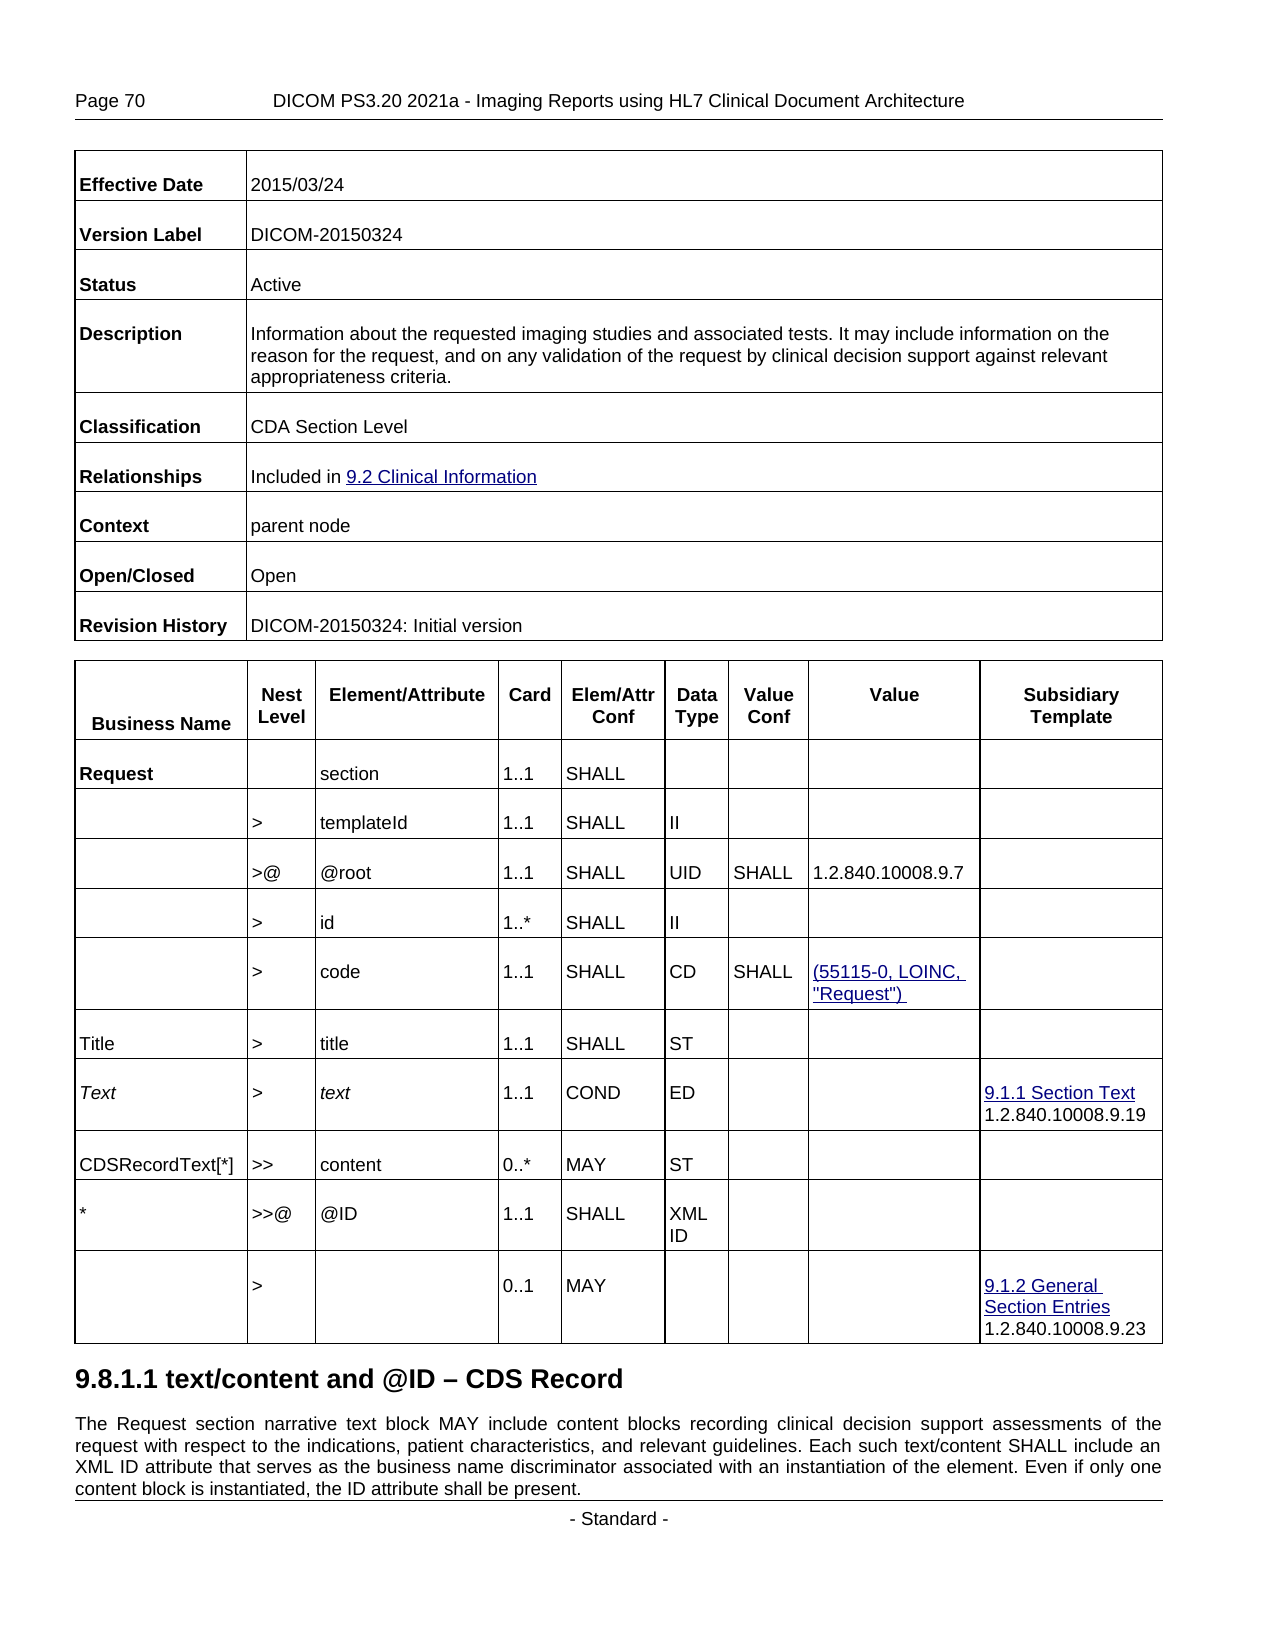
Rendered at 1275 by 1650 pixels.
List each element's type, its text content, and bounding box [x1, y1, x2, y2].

table_cell [729, 1010, 808, 1058]
table_cell Title [76, 1010, 247, 1058]
table_cell CD [666, 938, 728, 1008]
table_cell id [316, 889, 498, 937]
table_cell Status [76, 250, 246, 299]
table_cell [809, 889, 979, 937]
table_cell [76, 889, 247, 937]
table_cell SHALL [562, 938, 664, 1008]
table_cell 1..1 [499, 1059, 561, 1129]
table_cell SHALL [562, 740, 664, 788]
table_cell COND [562, 1059, 664, 1129]
table_cell MAY [562, 1251, 664, 1343]
table_cell > [248, 1251, 315, 1343]
table_cell > [248, 938, 315, 1008]
table_header Business Name [76, 661, 247, 738]
table_header Card [499, 661, 561, 738]
table_cell SHALL [729, 938, 808, 1008]
table_cell [76, 789, 247, 838]
table_cell [729, 740, 808, 788]
table_cell content [316, 1131, 498, 1179]
table_cell XML ID [666, 1180, 728, 1250]
table_cell [666, 740, 728, 788]
table_cell II [666, 789, 728, 838]
table_cell [809, 1131, 979, 1179]
text The Request section narrative text block MAY include content blocks recording clinical decision support assessments of the request with respect to the indications, patient characteristics, and relevant guidelines. Each such text/content SHALL include an XML ID attribute that serves as the business name discriminator associated with an instantiation of the element. Even if only one content block is instantiated, the ID attribute shall be present. [75, 1413, 1162, 1499]
table_header Value [809, 661, 979, 738]
table_cell Open/Closed [76, 542, 246, 591]
table_cell [981, 889, 1162, 937]
table_cell CDA Section Level [247, 393, 1162, 442]
table_cell 1..1 [499, 938, 561, 1008]
table_cell >> [248, 1131, 315, 1179]
table_header Subsidiary Template [981, 661, 1162, 738]
table_cell Relationships [76, 443, 246, 491]
table_cell > [248, 1059, 315, 1129]
table_cell 1..1 [499, 1180, 561, 1250]
table_cell [981, 1180, 1162, 1250]
table_cell UID [666, 839, 728, 888]
table_cell [981, 1010, 1162, 1058]
table_cell SHALL [562, 839, 664, 888]
table_cell [809, 1059, 979, 1129]
table_cell [729, 789, 808, 838]
table_cell title [316, 1010, 498, 1058]
table_cell [809, 740, 979, 788]
table_cell Request [76, 740, 247, 788]
table_cell [76, 938, 247, 1008]
table_cell Version Label [76, 201, 246, 249]
table_cell 1..1 [499, 1010, 561, 1058]
table_header Nest Level [248, 661, 315, 738]
table_cell DICOM-20150324: Initial version [247, 592, 1162, 640]
table_cell 1..1 [499, 789, 561, 838]
table_cell 9.1.1 Section Text 1.2.840.10008.9.19 [981, 1059, 1162, 1129]
table_cell SHALL [729, 839, 808, 888]
table_cell Open [247, 542, 1162, 591]
table_cell MAY [562, 1131, 664, 1179]
table_cell 0..1 [499, 1251, 561, 1343]
text 9.8.1.1 text/content and @ID – CDS Record [75, 1363, 1162, 1394]
table_cell * [76, 1180, 247, 1250]
table_cell [729, 1180, 808, 1250]
table_cell [729, 1059, 808, 1129]
table_cell 1.2.840.10008.9.7 [809, 839, 979, 888]
table_cell (55115-0, LOINC, "Request") [809, 938, 979, 1008]
table_cell DICOM-20150324 [247, 201, 1162, 249]
table_cell Revision History [76, 592, 246, 640]
table_cell SHALL [562, 1010, 664, 1058]
table_cell ED [666, 1059, 728, 1129]
table_cell > [248, 1010, 315, 1058]
table_cell parent node [247, 492, 1162, 541]
table_cell 0..* [499, 1131, 561, 1179]
table_cell SHALL [562, 789, 664, 838]
table_cell 1..* [499, 889, 561, 937]
table_cell > [248, 789, 315, 838]
table_cell [316, 1251, 498, 1343]
table_cell [809, 1180, 979, 1250]
table_cell [729, 1131, 808, 1179]
table_cell Included in 9.2 Clinical Information [247, 443, 1162, 491]
table_cell [248, 740, 315, 788]
table_cell text [316, 1059, 498, 1129]
table_cell code [316, 938, 498, 1008]
table_cell @ID [316, 1180, 498, 1250]
table_cell SHALL [562, 1180, 664, 1250]
table_cell >@ [248, 839, 315, 888]
table_cell 1..1 [499, 740, 561, 788]
table_cell template​Id [316, 789, 498, 838]
table_header Elem/Attr Conf [562, 661, 664, 738]
table_cell 9.1.2 General Section Entries 1.2.840.10008.9.23 [981, 1251, 1162, 1343]
table_header Value Conf [729, 661, 808, 738]
table_cell 1..1 [499, 839, 561, 888]
table_cell ST [666, 1010, 728, 1058]
table_cell 2015/03/24 [247, 151, 1162, 200]
table_cell II [666, 889, 728, 937]
table_cell Description [76, 300, 246, 392]
table_cell SHALL [562, 889, 664, 937]
table_cell [981, 740, 1162, 788]
table_cell section [316, 740, 498, 788]
table_header Data Type [666, 661, 728, 738]
table_cell [809, 789, 979, 838]
table_cell [76, 1251, 247, 1343]
table_cell Text [76, 1059, 247, 1129]
table_cell ST [666, 1131, 728, 1179]
table_cell [981, 938, 1162, 1008]
table_cell Context [76, 492, 246, 541]
table_cell [809, 1010, 979, 1058]
table_cell Active [247, 250, 1162, 299]
table_cell [76, 839, 247, 888]
table_cell >>@ [248, 1180, 315, 1250]
table_cell [729, 1251, 808, 1343]
table_cell [666, 1251, 728, 1343]
table_cell [981, 839, 1162, 888]
table_cell [981, 1131, 1162, 1179]
table_cell Classification [76, 393, 246, 442]
table_cell [809, 1251, 979, 1343]
table_cell Effective Date [76, 151, 246, 200]
table_header Element/​Attribute [316, 661, 498, 738]
table_cell @root [316, 839, 498, 888]
table_cell > [248, 889, 315, 937]
table_cell CDSRecord​Text[*] [76, 1131, 247, 1179]
table_cell Information about the requested imaging studies and associated tests. It may include information on the reason for the request, and on any validation of the request by clinical decision support against relevant appropriateness criteria. [247, 300, 1162, 392]
table_cell [729, 889, 808, 937]
table_cell [981, 789, 1162, 838]
